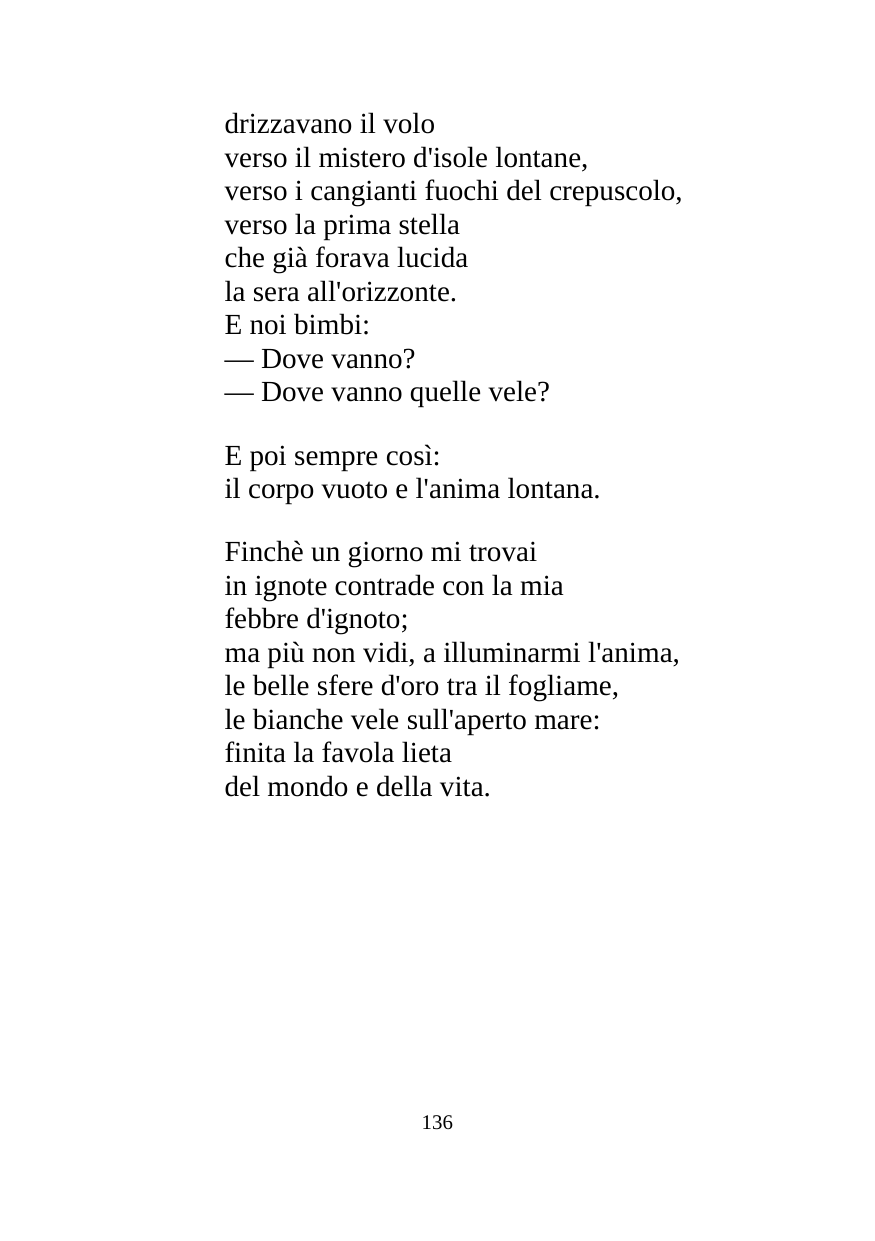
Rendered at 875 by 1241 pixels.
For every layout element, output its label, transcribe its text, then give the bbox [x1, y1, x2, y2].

text E poi sempre così: il corpo vuoto e l'anima lontana. [224, 438, 768, 505]
text Finchè un giorno mi trovai in ignote contrade con la mia febbre d'ignoto; ma più non vidi, a illuminarmi l'anima, le belle sfere d'oro tra il fogliame, le bianche vele sull'aperto mare: finita la favola lieta del mondo e della vita. [224, 534, 768, 802]
text drizzavano il volo verso il mistero d'isole lontane, verso i cangianti fuochi del crepuscolo, verso la prima stella che già forava lucida la sera all'orizzonte. E noi bimbi: — Dove vanno? — Dove vanno quelle vele? [224, 106, 768, 408]
